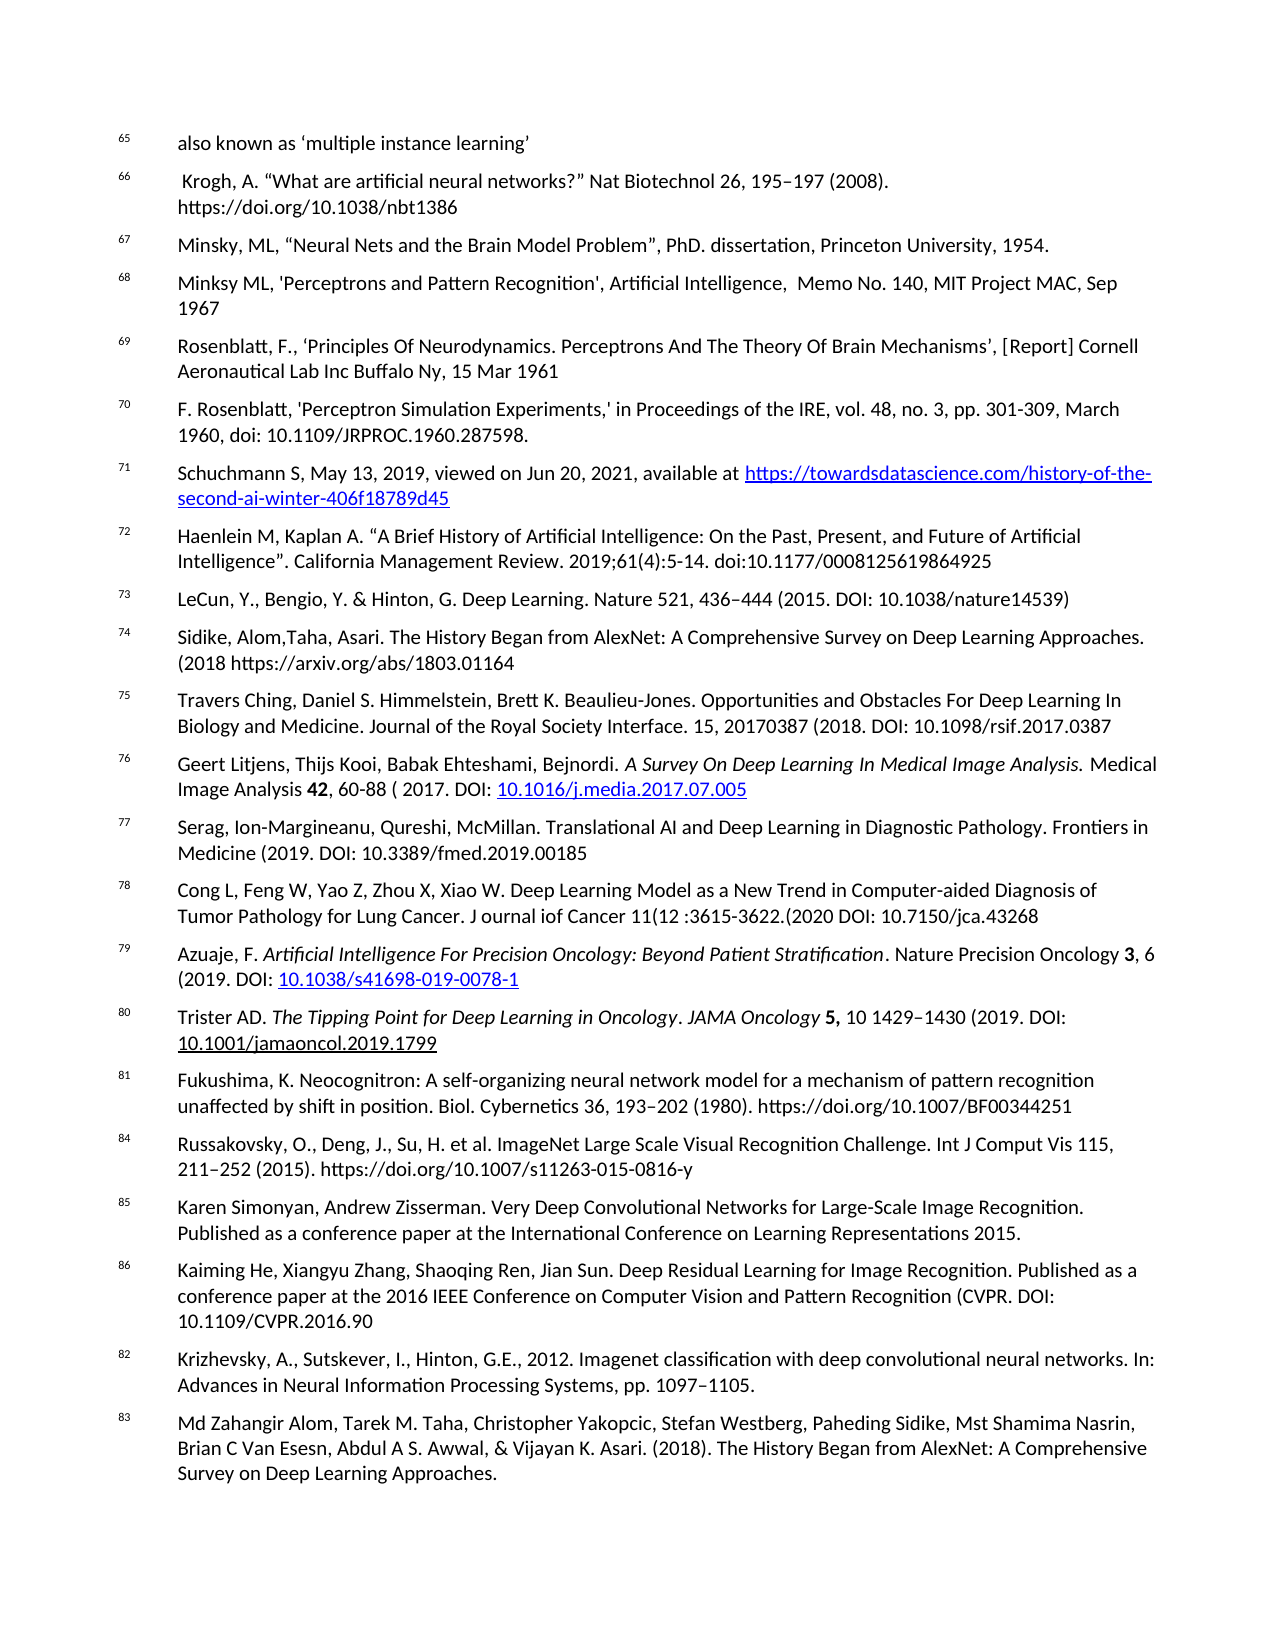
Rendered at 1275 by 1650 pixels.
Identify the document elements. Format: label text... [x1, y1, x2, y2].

text Fukushima, K. Neocognitron: A self-organizing neural network model for a mechanism of pattern recognition unaffected by shift in position. Biol. Cybernetics 36, 193–202 (1980). https://doi.org/10.1007/BF00344251 [118, 1068, 1157, 1118]
text Rosenblatt, F., ‘Principles Of Neurodynamics. Perceptrons And The Theory Of Brain Mechanisms’, [Report] Cornell Aeronautical Lab Inc Buffalo Ny, 15 Mar 1961 [118, 333, 1157, 384]
text Azuaje, F. Artificial Intelligence For Precision Oncology: Beyond Patient Stratification. Nature Precision Oncology 3, 6 (2019. DOI: 10.1038/s41698-019-0078-1 [118, 941, 1157, 992]
text Serag, Ion-Margineanu, Qureshi, McMillan. Translational AI and Deep Learning in Diagnostic Pathology. Frontiers in Medicine (2019. DOI: 10.3389/fmed.2019.00185 [118, 814, 1157, 865]
text Minksy ML, 'Perceptrons and Pattern Recognition', Artificial Intelligence, Memo No. 140, MIT Project MAC, Sep 1967 [118, 270, 1157, 321]
text Geert Litjens, Thijs Kooi, Babak Ehteshami, Bejnordi. A Survey On Deep Learning In Medical Image Analysis. Medical Image Analysis 42, 60-88 ( 2017. DOI: 10.1016/j.media.2017.07.005 [118, 751, 1157, 802]
text Trister AD. The Tipping Point for Deep Learning in Oncology. JAMA Oncology 5, 10 1429–1430 (2019. DOI: 10.1001/jamaoncol.2019.1799 [118, 1004, 1157, 1055]
text Krizhevsky, A., Sutskever, I., Hinton, G.E., 2012. Imagenet classification with deep convolutional neural networks. In: Advances in Neural Information Processing Systems, pp. 1097–1105. [118, 1346, 1157, 1397]
text Travers Ching, Daniel S. Himmelstein, Brett K. Beaulieu-Jones. Opportunities and Obstacles For Deep Learning In Biology and Medicine. Journal of the Royal Society Interface. 15, 20170387 (2018. DOI: 10.1098/rsif.2017.0387 [118, 688, 1157, 738]
text Russakovsky, O., Deng, J., Su, H. et al. ImageNet Large Scale Visual Recognition Challenge. Int J Comput Vis 115, 211–252 (2015). https://doi.org/10.1007/s11263-015-0816-y [118, 1131, 1157, 1182]
text Cong L, Feng W, Yao Z, Zhou X, Xiao W. Deep Learning Model as a New Trend in Computer-aided Diagnosis of Tumor Pathology for Lung Cancer. J ournal iof Cancer 11(12 :3615-3622.(2020 DOI: 10.7150/jca.43268 [118, 878, 1157, 928]
text Krogh, A. “What are artificial neural networks?” Nat Biotechnol 26, 195–197 (2008). https://doi.org/10.1038/nbt1386 [118, 168, 1157, 219]
text Sidike, Alom,Taha, Asari. The History Began from AlexNet: A Comprehensive Survey on Deep Learning Approaches. (2018 https://arxiv.org/abs/1803.01164 [118, 624, 1157, 675]
text LeCun, Y., Bengio, Y. & Hinton, G. Deep Learning. Nature 521, 436–444 (2015. DOI: 10.1038/nature14539) [118, 586, 1157, 612]
text Kaiming He, Xiangyu Zhang, Shaoqing Ren, Jian Sun. Deep Residual Learning for Image Recognition. Published as a conference paper at the 2016 IEEE Conference on Computer Vision and Pattern Recognition (CVPR. DOI: 10.1109/CVPR.2016.90 [118, 1258, 1157, 1334]
text Schuchmann S, May 13, 2019, viewed on Jun 20, 2021, available at https://towardsdatascience.com/history-of-the-second-ai-winter-406f18789d45 [118, 460, 1157, 511]
text Karen Simonyan, Andrew Zisserman. Very Deep Convolutional Networks for Large-Scale Image Recognition. Published as a conference paper at the International Conference on Learning Representations 2015. [118, 1194, 1157, 1245]
text Minsky, ML, “Neural Nets and the Brain Model Problem”, PhD. dissertation, Princeton University, 1954. [118, 232, 1157, 257]
text Haenlein M, Kaplan A. “A Brief History of Artificial Intelligence: On the Past, Present, and Future of Artificial Intelligence”. California Management Review. 2019;61(4):5-14. doi:10.1177/0008125619864925 [118, 523, 1157, 574]
text also known as ‘multiple instance learning’ [118, 131, 1157, 156]
text Md Zahangir Alom, Tarek M. Taha, Christopher Yakopcic, Stefan Westberg, Paheding Sidike, Mst Shamima Nasrin, Brian C Van Esesn, Abdul A S. Awwal, & Vijayan K. Asari. (2018). The History Began from AlexNet: A Comprehensive Survey on Deep Learning Approaches. [118, 1410, 1157, 1486]
text F. Rosenblatt, 'Perceptron Simulation Experiments,' in Proceedings of the IRE, vol. 48, no. 3, pp. 301-309, March 1960, doi: 10.1109/JRPROC.1960.287598. [118, 396, 1157, 447]
